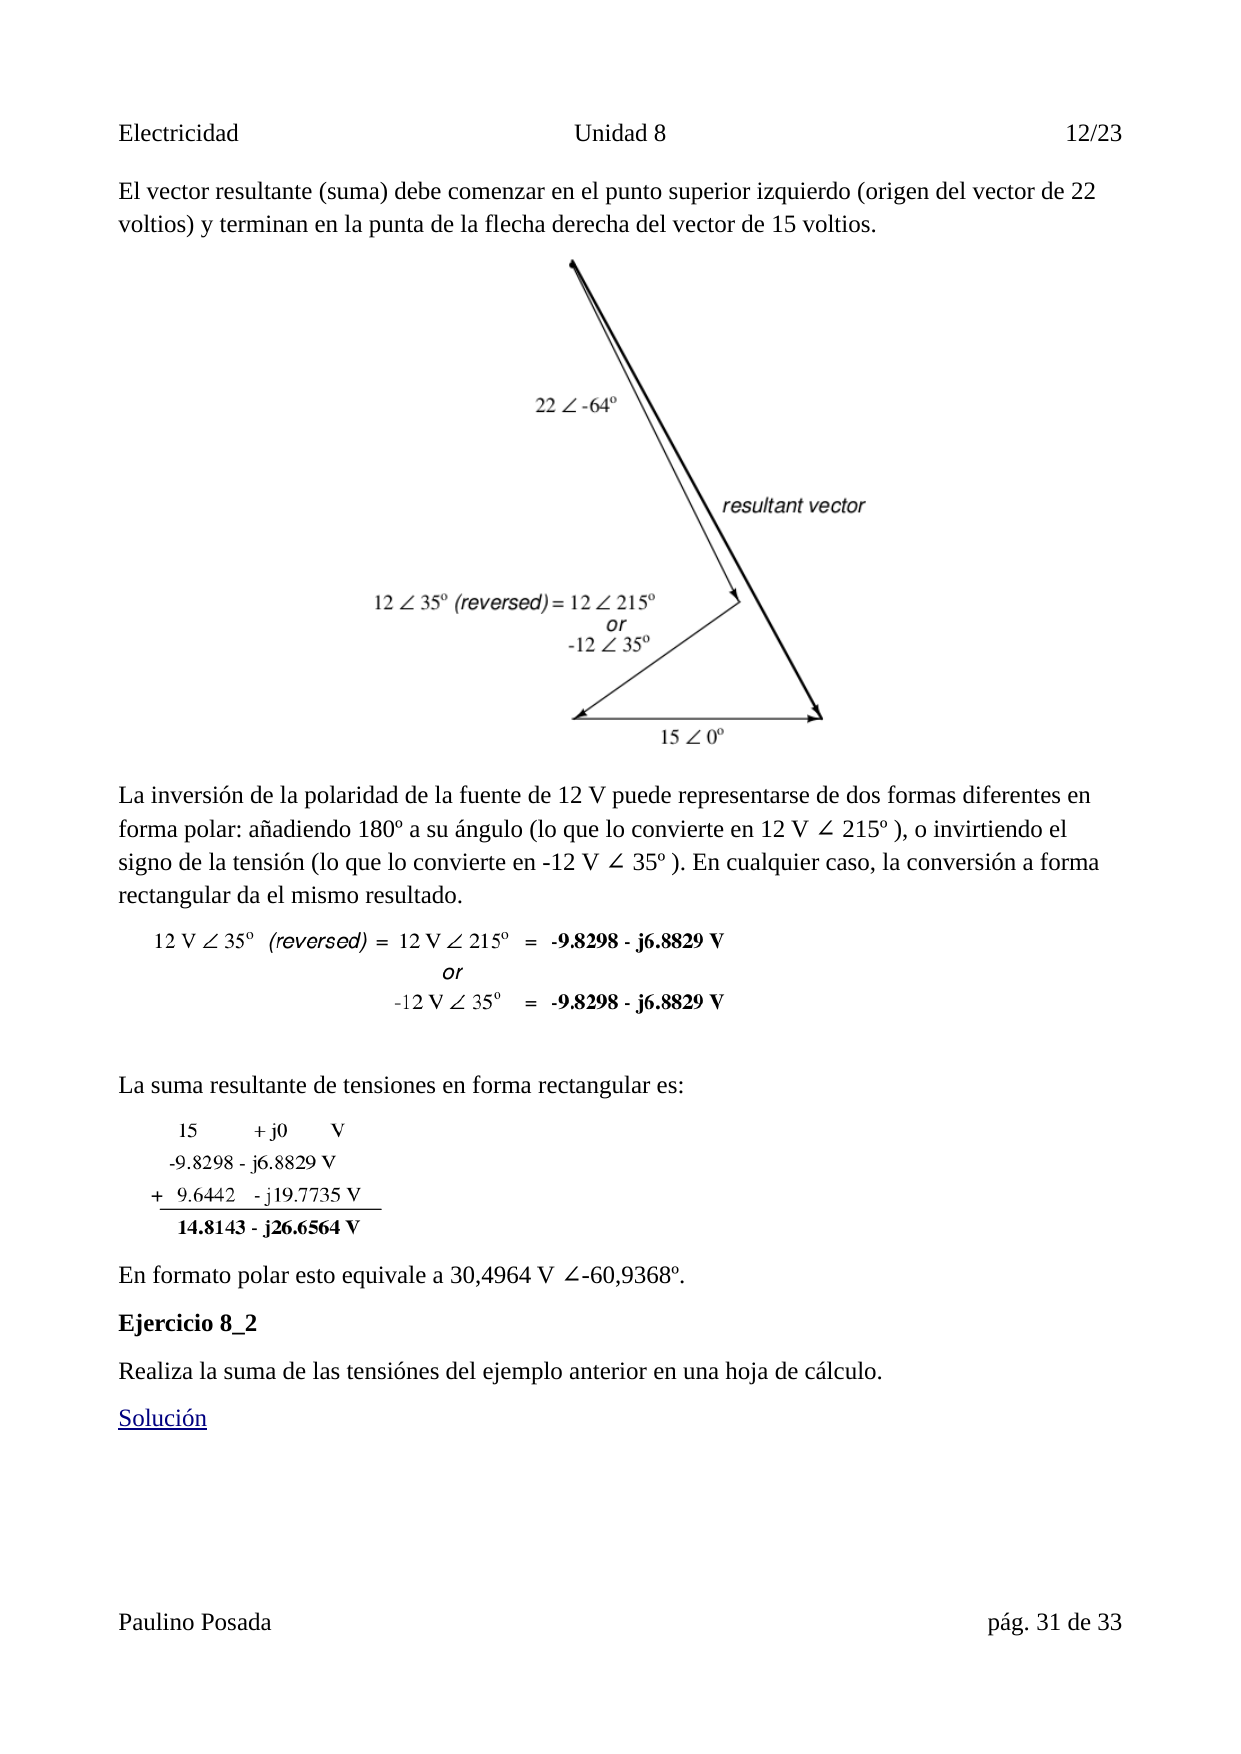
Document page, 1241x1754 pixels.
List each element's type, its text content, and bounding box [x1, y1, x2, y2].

text Realiza la suma de las tensiónes del ejemplo anterior en una hoja de cálculo. [118, 1356, 1122, 1384]
text El vector resultante (suma) debe comenzar en el punto superior izquierdo (origen del vector de 22 voltios) y terminan en la punta de la flecha derecha del vector de 15 voltios. [118, 176, 1122, 238]
text La inversión de la polaridad de la fuente de 12 V puede representarse de dos formas diferentes en forma polar: añadiendo 180º a su ángulo (lo que lo convierte en 12 V ∠ 215º ), o invirtiendo el signo de la tensión (lo que lo convierte en -12 V ∠ 35º ). En cualquier caso, la conversión a forma rectangular da el mismo resultado. [118, 781, 1122, 908]
text En formato polar esto equivale a 30,4964 V ∠-60,9368º. [118, 1261, 1122, 1289]
picture [355, 257, 885, 753]
picture [149, 927, 737, 1019]
text La suma resultante de tensiones en forma rectangular es: [118, 1070, 1122, 1099]
picture [136, 1117, 390, 1244]
text Solución [118, 1403, 1122, 1432]
text Ejercicio 8_2 [118, 1308, 1122, 1337]
